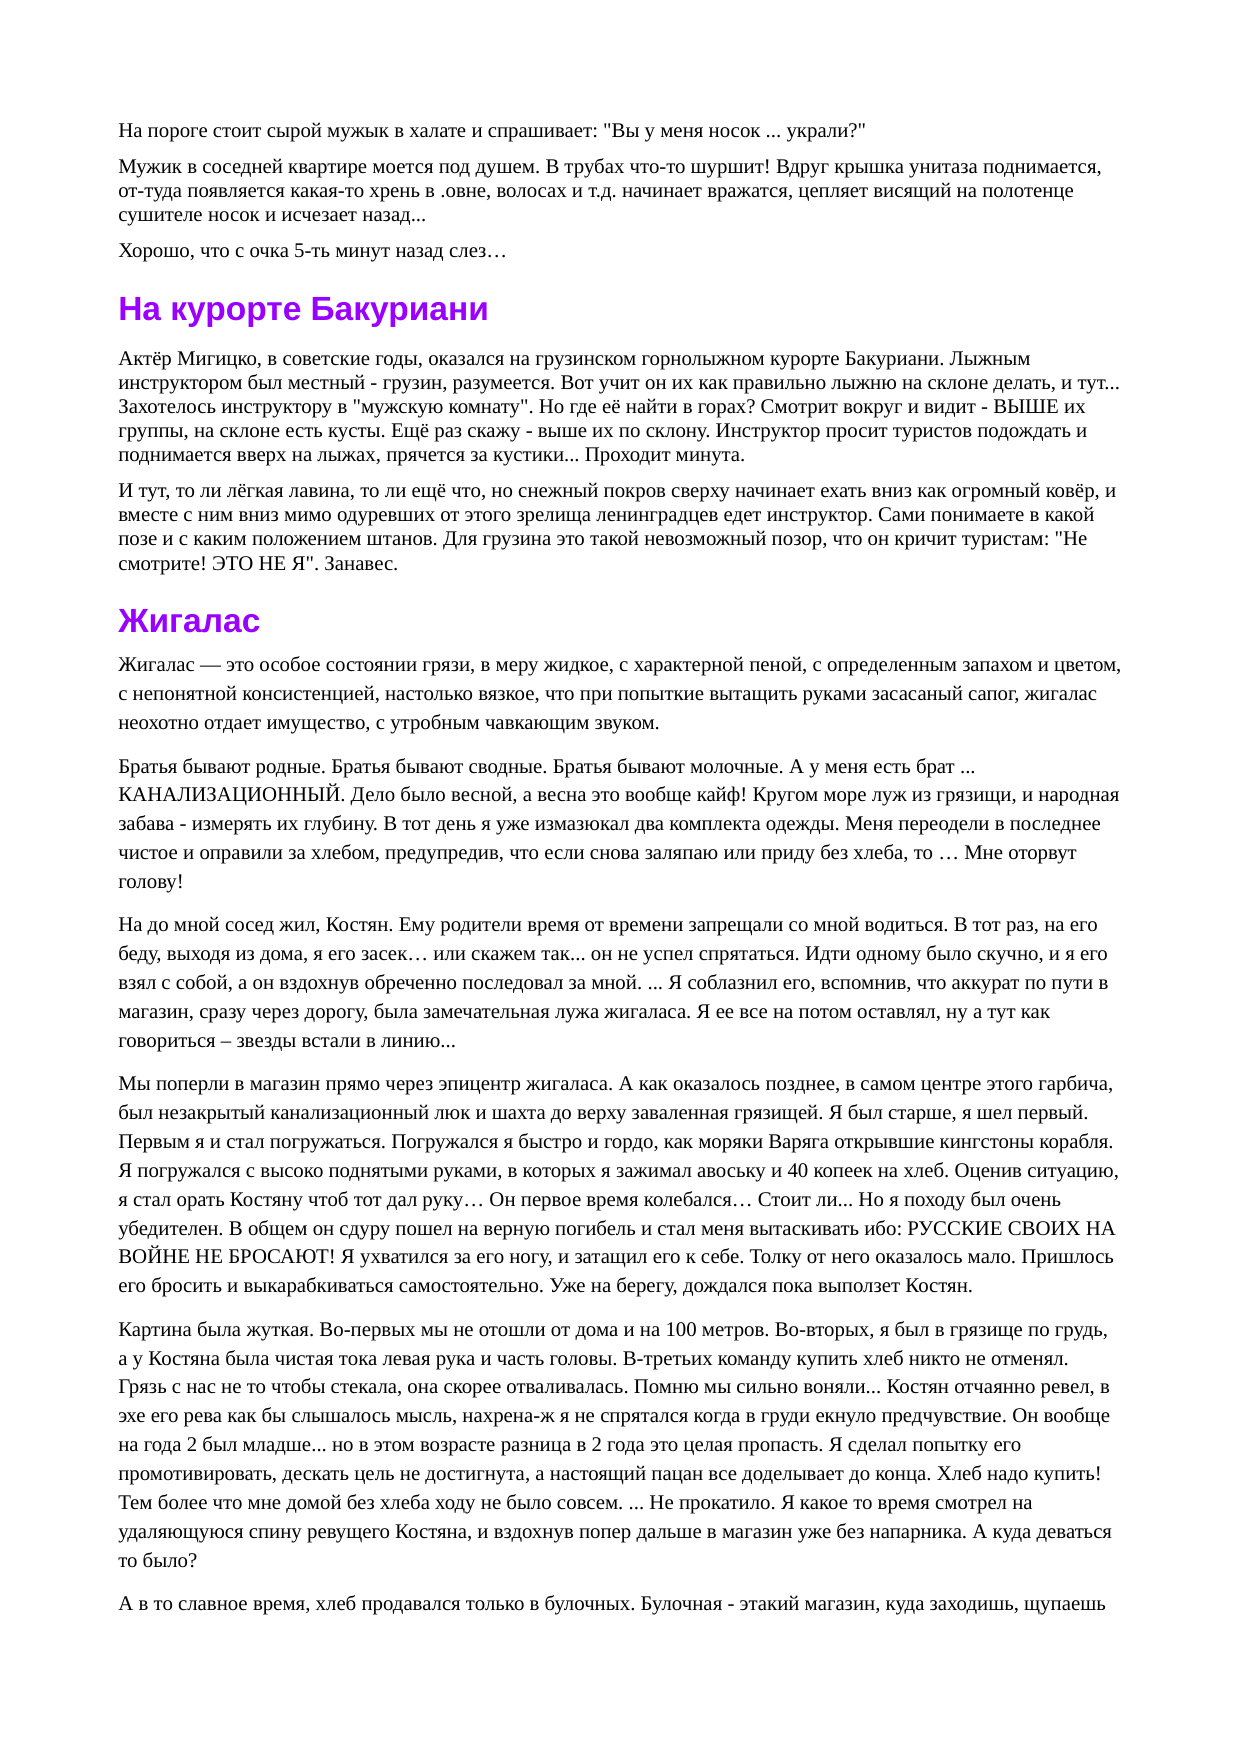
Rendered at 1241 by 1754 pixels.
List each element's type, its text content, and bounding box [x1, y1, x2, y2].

text Актёр Мигицко, в советские годы, оказался на грузинском горнолыжном курорте Бакуриани. Лыжным инструктором был местный - грузин, разумеется. Вот учит он их как правильно лыжню на склоне делать, и тут... Захотелось инструктору в "мужскую комнату". Но где её найти в горах? Смотрит вокруг и видит - ВЫШЕ их группы, на склоне есть кусты. Ещё раз скажу - выше их по склону. Инструктор просит туристов подождать и поднимается вверх на лыжах, прячется за кустики... Проходит минута. [118, 346, 1122, 466]
text А в то славное время, хлеб продавался только в булочных. Булочная - этакий магазин, куда заходишь, щупаешь [118, 1591, 1122, 1615]
text Жигалас — это особое состоянии грязи, в меру жидкое, с характерной пеной, с определенным запахом и цветом, с непонятной консистенцией, настолько вязкое, что при попыткие вытащить руками засасаный сапог, жигалас неохотно отдает имущество, с утробным чавкающим звуком. [118, 652, 1122, 734]
text На пороге стоит сырой мужык в халате и спрашивает: "Вы у меня носок ... украли?" [118, 118, 1122, 142]
text Картина была жуткая. Во-первых мы не отошли от дома и на 100 метров. Во-вторых, я был в грязище по грудь, а у Костяна была чистая тока левая рука и часть головы. В-третьих команду купить хлеб никто не отменял. Грязь с нас не то чтобы стекала, она скорее отваливалась. Помню мы сильно воняли... Костян отчаянно ревел, в эхе его рева как бы слышалось мысль, нахрена-ж я не спрятался когда в груди екнуло предчувствие. Он вообще на года 2 был младше... но в этом возрасте разница в 2 года это целая пропасть. Я сделал попытку его промотивировать, дескать цель не достигнута, а настоящий пацан все доделывает до конца. Хлеб надо купить! Тем более что мне домой без хлеба ходу не было совсем. ... Не прокатило. Я какое то время смотрел на удаляющуюся спину ревущего Костяна, и вздохнув попер дальше в магазин уже без напарника. А куда деваться то было? [118, 1317, 1122, 1572]
text Хорошо, что с очка 5-ть минут назад слез… [118, 238, 1122, 262]
text И тут, то ли лёгкая лавина, то ли ещё что, но снежный покров сверху начинает ехать вниз как огромный ковёр, и вместе с ним вниз мимо одуревших от этого зрелища ленинградцев едет инструктор. Сами понимаете в какой позе и с каким положением штанов. Для грузина это такой невозможный позор, что он кричит туристам: "Не смотрите! ЭТО НЕ Я". Занавес. [118, 478, 1122, 574]
subtitle Жигалас [118, 601, 1122, 640]
text Братья бывают родные. Братья бывают сводные. Братья бывают молочные. А у меня есть брат ... КАНАЛИЗАЦИОННЫЙ. Дело было весной, а весна это вообще кайф! Кругом море луж из грязищи, и народная забава - измерять их глубину. В тот день я уже измазюкал два комплекта одежды. Меня переодели в последнее чистое и оправили за хлебом, предупредив, что если снова заляпаю или приду без хлеба, то … Мне оторвут голову! [118, 753, 1122, 893]
text Мужик в соседней квартире моется под душем. В трубах что-то шуршит! Вдруг крышка унитаза поднимается, от-туда появляется какая-то хрень в .овне, волосах и т.д. начинает вражатся, цепляет висящий на полотенце сушителе носок и исчезает назад... [118, 154, 1122, 226]
subtitle На курорте Бакуриани [118, 289, 1122, 328]
text На до мной сосед жил, Костян. Ему родители время от времени запрещали со мной водиться. В тот раз, на его беду, выходя из дома, я его засек… или скажем так... он не успел спрятаться. Идти одному было скучно, и я его взял с собой, а он вздохнув обреченно последовал за мной. ... Я соблазнил его, вспомнив, что аккурат по пути в магазин, сразу через дорогу, была замечательная лужа жигаласа. Я ее все на потом оставлял, ну а тут как говориться – звезды встали в линию... [118, 912, 1122, 1052]
text Мы поперли в магазин прямо через эпицентр жигаласа. А как оказалось позднее, в самом центре этого гарбича, был незакрытый канализационный люк и шахта до верху заваленная грязищей. Я был старше, я шел первый. Первым я и стал погружаться. Погружался я быстро и гордо, как моряки Варяга открывшие кингстоны корабля. Я погружался с высоко поднятыми руками, в которых я зажимал авоську и 40 копеек на хлеб. Оценив ситуацию, я стал орать Костяну чтоб тот дал руку… Он первое время колебался… Стоит ли... Но я походу был очень убедителен. В общем он сдуру пошел на верную погибель и стал меня вытаскивать ибо: РУССКИЕ СВОИХ НА ВОЙНЕ НЕ БРОСАЮТ! Я ухватился за его ногу, и затащил его к себе. Толку от него оказалось мало. Пришлось его бросить и выкарабкиваться самостоятельно. Уже на берегу, дождался пока выползет Костян. [118, 1071, 1122, 1297]
